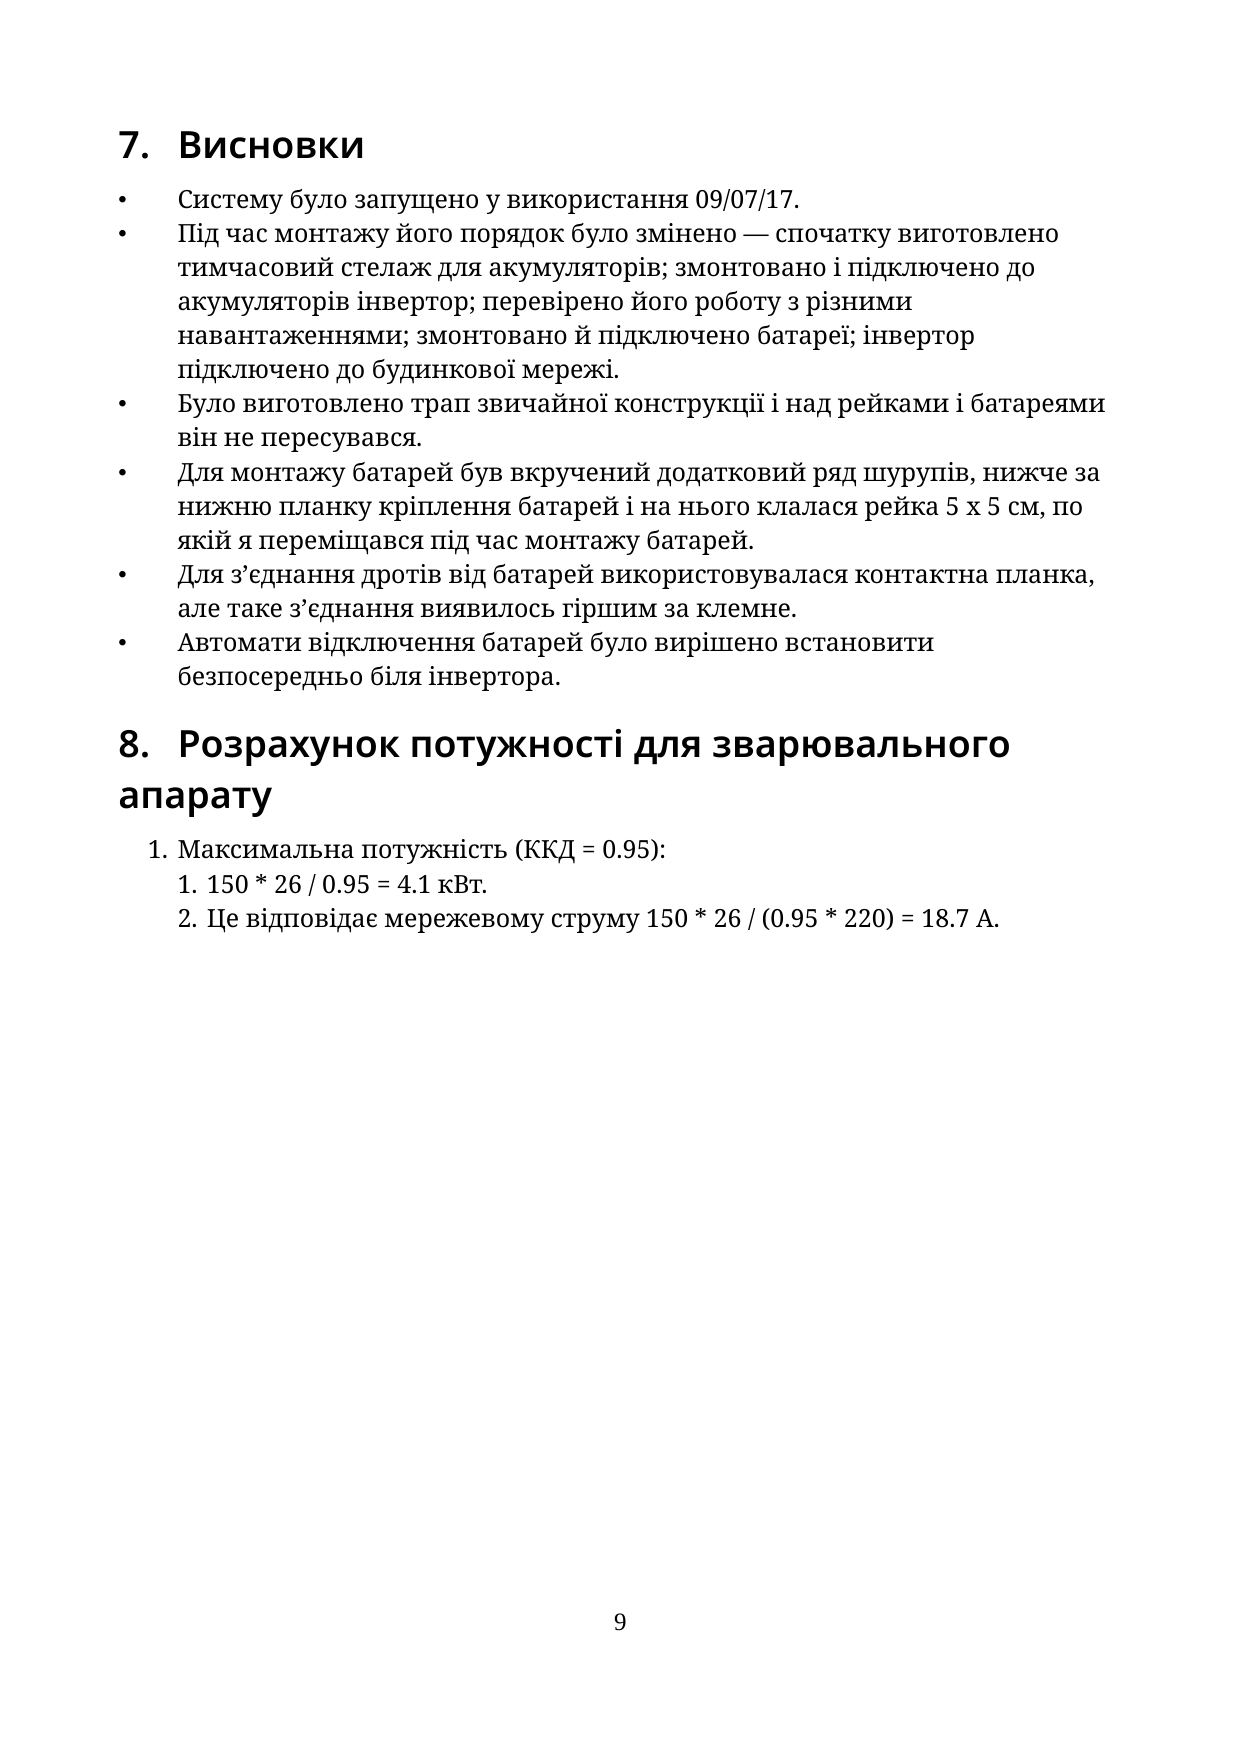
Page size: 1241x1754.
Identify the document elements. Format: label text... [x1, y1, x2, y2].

list 150 * 26 / 0.95 = 4.1 кВт. [177, 866, 1122, 900]
list Автомати відключення батарей було вирішено встановити безпосередньо біля інвертора. [118, 624, 1122, 693]
list Під час монтажу його порядок було змінено — спочатку виготовлено тимчасовий стелаж для акумуляторів; змонтовано і підключено до акумуляторів інвертор; перевірено його роботу з різними навантаженнями; змонтовано й підключено батареї; інвертор підключено до будинкової мережі. [118, 216, 1122, 386]
subtitle Розрахунок потужності для зварювального апарату [118, 718, 1122, 820]
list Було виготовлено трап звичайної конструкції і над рейками і батареями він не пересувався. [118, 386, 1122, 454]
list Це відповідає мережевому струму 150 * 26 / (0.95 * 220) = 18.7 А. [177, 900, 1122, 934]
list Максимальна потужність (ККД = 0.95): [148, 832, 1122, 866]
list Для монтажу батарей був вкручений додатковий ряд шурупів, нижче за нижню планку кріплення батарей і на нього клалася рейка 5 х 5 см, по якій я переміщався під час монтажу батарей. [118, 454, 1122, 556]
list Систему було запущено у використання 09/07/17. [118, 182, 1122, 216]
subtitle Висновки [118, 118, 1122, 169]
list Для з’єднання дротів від батарей використовувалася контактна планка, але таке з’єднання виявилось гіршим за клемне. [118, 556, 1122, 624]
